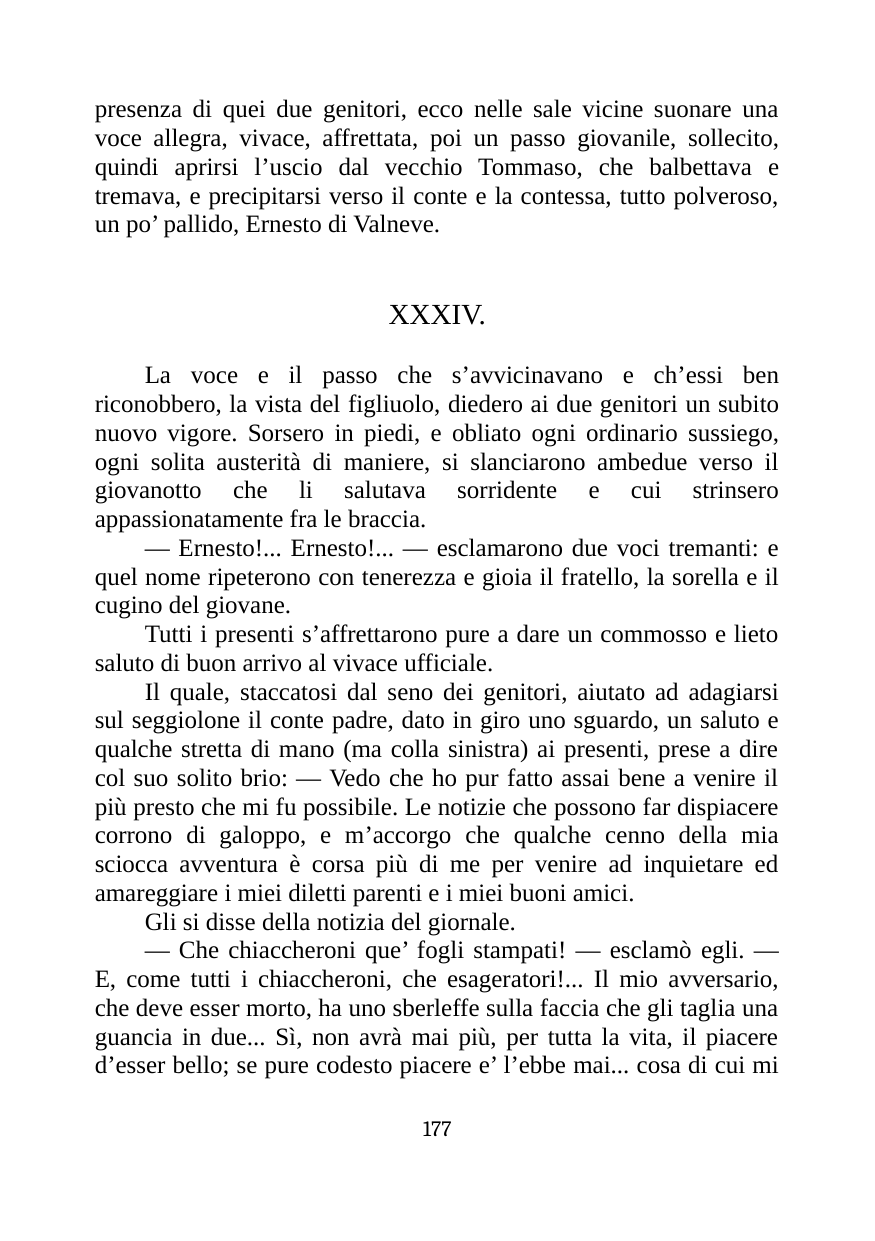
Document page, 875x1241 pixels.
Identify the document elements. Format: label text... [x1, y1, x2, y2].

text presenza di quei due genitori, ecco nelle sale vicine suonare una voce allegra, vivace, affrettata, poi un passo giovanile, sollecito, quindi aprirsi l’uscio dal vecchio Tommaso, che balbettava e tremava, e precipitarsi verso il conte e la contessa, tutto polveroso, un po’ pallido, Ernesto di Valneve. [94, 94, 779, 238]
text Tutti i presenti s’affrettarono pure a dare un commosso e lieto saluto di buon arrivo al vivace ufficiale. [94, 619, 779, 677]
text Il quale, staccatosi dal seno dei genitori, aiutato ad adagiarsi sul seggiolone il conte padre, dato in giro uno sguardo, un saluto e qualche stretta di mano (ma colla sinistra) ai presenti, prese a dire col suo solito brio: — Vedo che ho pur fatto assai bene a venire il più presto che mi fu possibile. Le notizie che possono far dispiacere corrono di galoppo, e m’accorgo che qualche cenno della mia sciocca avventura è corsa più di me per venire ad inquietare ed amareggiare i miei diletti parenti e i miei buoni amici. [94, 677, 779, 907]
text — Che chiaccheroni que’ fogli stampati! — esclamò egli. — E, come tutti i chiaccheroni, che esageratori!... Il mio avversario, che deve esser morto, ha uno sberleffe sulla faccia che gli taglia una guancia in due... Sì, non avrà mai più, per tutta la vita, il piacere d’esser bello; se pure codesto piacere e’ l’ebbe mai... cosa di cui mi [94, 935, 779, 1079]
text Gli si disse della notizia del giornale. [94, 907, 779, 935]
text La voce e il passo che s’avvicinavano e ch’essi ben riconobbero, la vista del figliuolo, diedero ai due genitori un subito nuovo vigore. Sorsero in piedi, e obliato ogni ordinario sussiego, ogni solita austerità di maniere, si slanciarono ambedue verso il giovanotto che li salutava sorridente e cui strinsero appassionatamente fra le braccia. [94, 360, 779, 533]
subtitle XXXIV. [94, 297, 779, 331]
text — Ernesto!... Ernesto!... — esclamarono due voci tremanti: e quel nome ripeterono con tenerezza e gioia il fratello, la sorella e il cugino del giovane. [94, 533, 779, 619]
